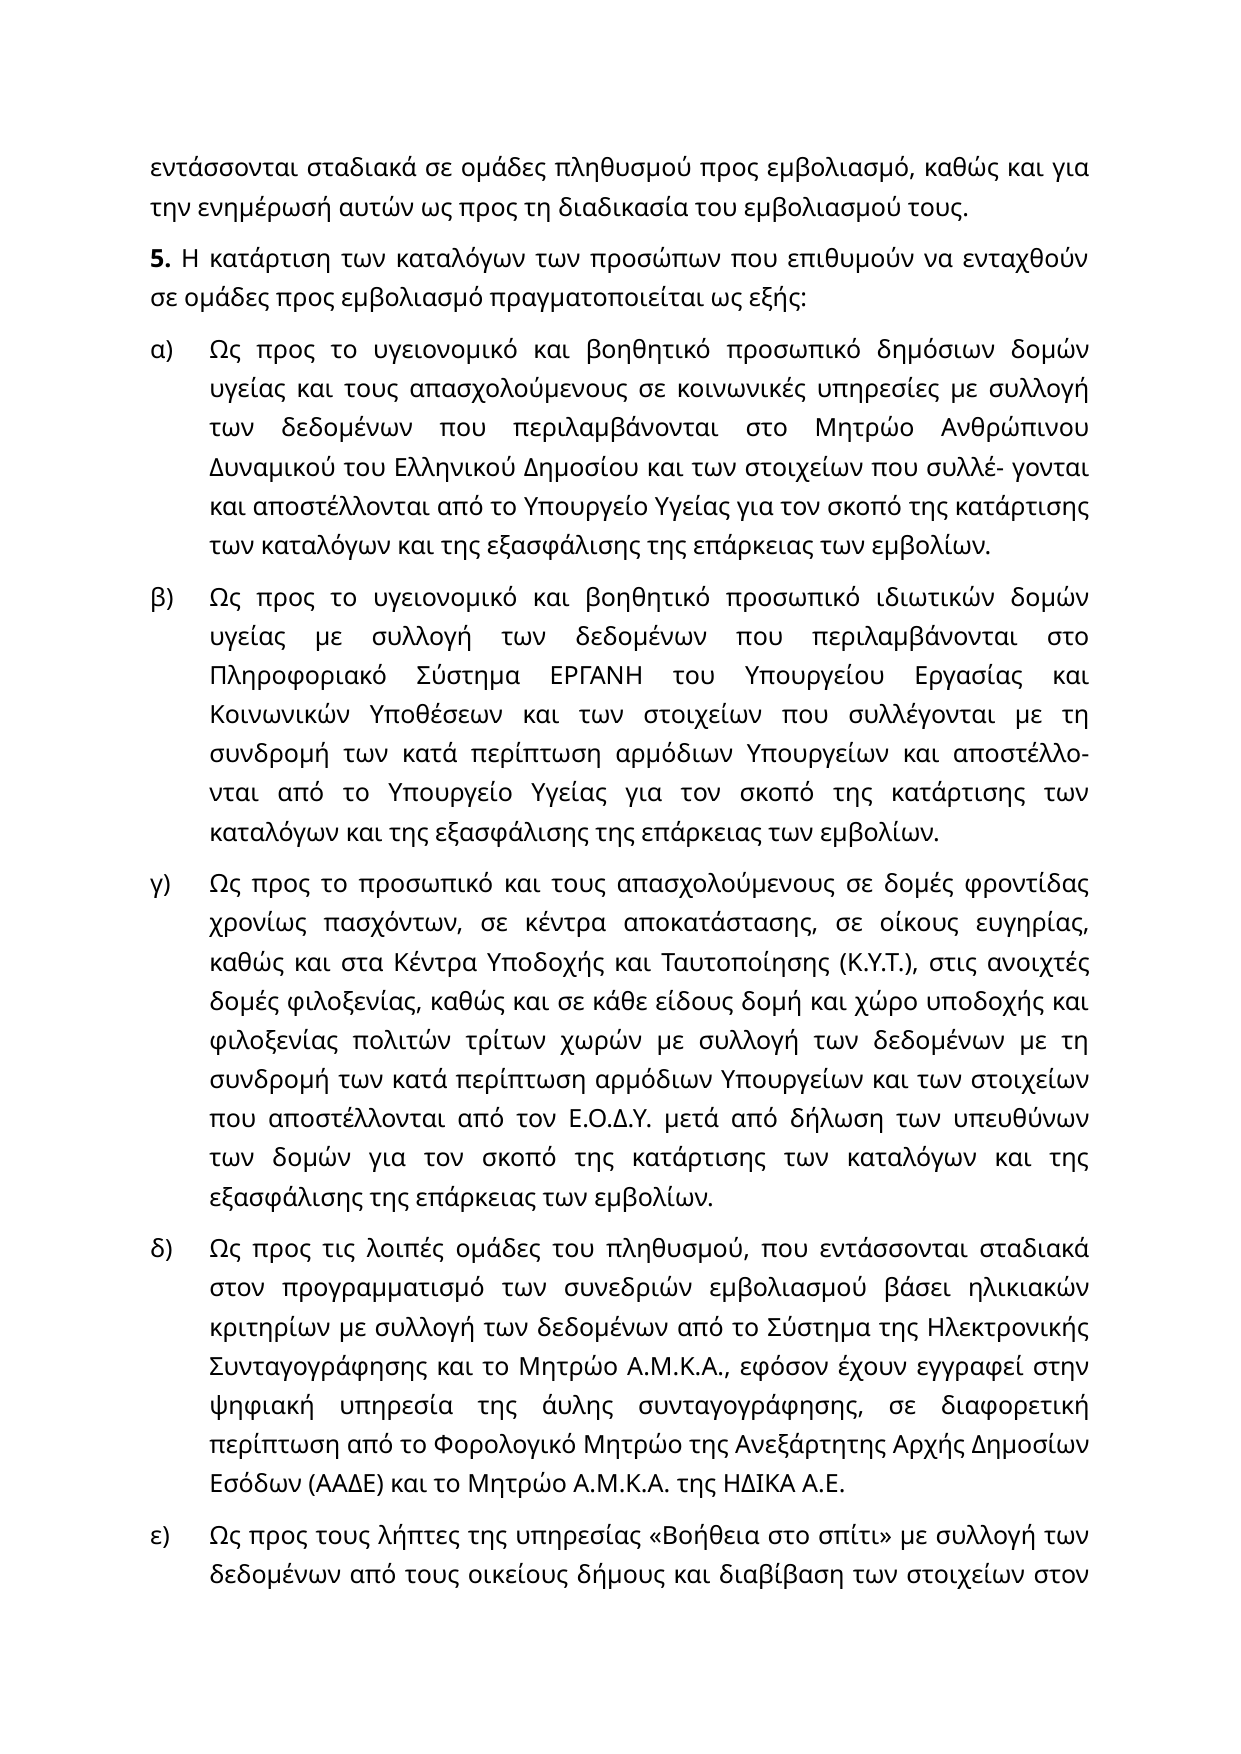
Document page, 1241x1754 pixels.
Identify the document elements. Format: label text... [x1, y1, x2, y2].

text εντάσσονται σταδιακά σε ομάδες πληθυσμού προς εμβολιασμό, καθώς και για την ενημέρωσή αυτών ως προς τη διαδικασία του εμβολιασμού τους. [150, 150, 1090, 223]
text 5. Η κατάρτιση των καταλόγων των προσώπων που επιθυμούν να ενταχθούν σε ομάδες προς εμβολιασμό πραγματοποιείται ως εξής: [150, 241, 1090, 314]
list δ) Ως προς τις λοιπές ομάδες του πληθυσμού, που εντάσσονται σταδιακά στον προγραμματισμό των συνεδριών εμβολιασμού βάσει ηλικιακών κριτηρίων με συλλογή των δεδομένων από το Σύστημα της Ηλεκτρονικής Συνταγογράφησης και το Μητρώο Α.Μ.Κ.Α., εφόσον έχουν εγγραφεί στην ψηφιακή υπηρεσία της άυλης συνταγογράφησης, σε διαφορετική περίπτωση από το Φορολογικό Μητρώο της Ανεξάρτητης Αρχής Δημοσίων Εσόδων (ΑΑΔΕ) και το Μητρώο Α.Μ.Κ.Α. της ΗΔΙΚΑ Α.Ε. [150, 1231, 1090, 1500]
list ε) Ως προς τους λήπτες της υπηρεσίας «Βοήθεια στο σπίτι» με συλλογή των δεδομένων από τους οικείους δήμους και διαβίβαση των στοιχείων στον [150, 1517, 1090, 1591]
list α) Ως προς το υγειονομικό και βοηθητικό προσωπικό δημόσιων δομών υγείας και τους απασχολούμενους σε κοινωνικές υπηρεσίες με συλλογή των δεδομένων που περιλαμβάνονται στο Μητρώο Ανθρώπινου Δυναμικού του Ελληνικού Δημοσίου και των στοιχείων που συλλέ- γονται και αποστέλλονται από το Υπουργείο Υγείας για τον σκοπό της κατάρτισης των καταλόγων και της εξασφάλισης της επάρκειας των εμβολίων. [150, 332, 1090, 562]
list γ) Ως προς το προσωπικό και τους απασχολούμενους σε δομές φροντίδας χρονίως πασχόντων, σε κέντρα αποκατάστασης, σε οίκους ευγηρίας, καθώς και στα Κέντρα Υποδοχής και Ταυτοποίησης (Κ.Υ.Τ.), στις ανοιχτές δομές φιλοξενίας, καθώς και σε κάθε είδους δομή και χώρο υποδοχής και φιλοξενίας πολιτών τρίτων χωρών με συλλογή των δεδομένων με τη συνδρομή των κατά περίπτωση αρμόδιων Υπουργείων και των στοιχείων που αποστέλλονται από τον Ε.Ο.Δ.Υ. μετά από δήλωση των υπευθύνων των δομών για τον σκοπό της κατάρτισης των καταλόγων και της εξασφάλισης της επάρκειας των εμβολίων. [150, 866, 1090, 1213]
list β) Ως προς το υγειονομικό και βοηθητικό προσωπικό ιδιωτικών δομών υγείας με συλλογή των δεδομένων που περιλαμβάνονται στο Πληροφοριακό Σύστημα ΕΡΓΑΝΗ του Υπουργείου Εργασίας και Κοινωνικών Υποθέσεων και των στοιχείων που συλλέγονται με τη συνδρομή των κατά περίπτωση αρμόδιων Υπουργείων και αποστέλλο- νται από το Υπουργείο Υγείας για τον σκοπό της κατάρτισης των καταλόγων και της εξασφάλισης της επάρκειας των εμβολίων. [150, 579, 1090, 848]
